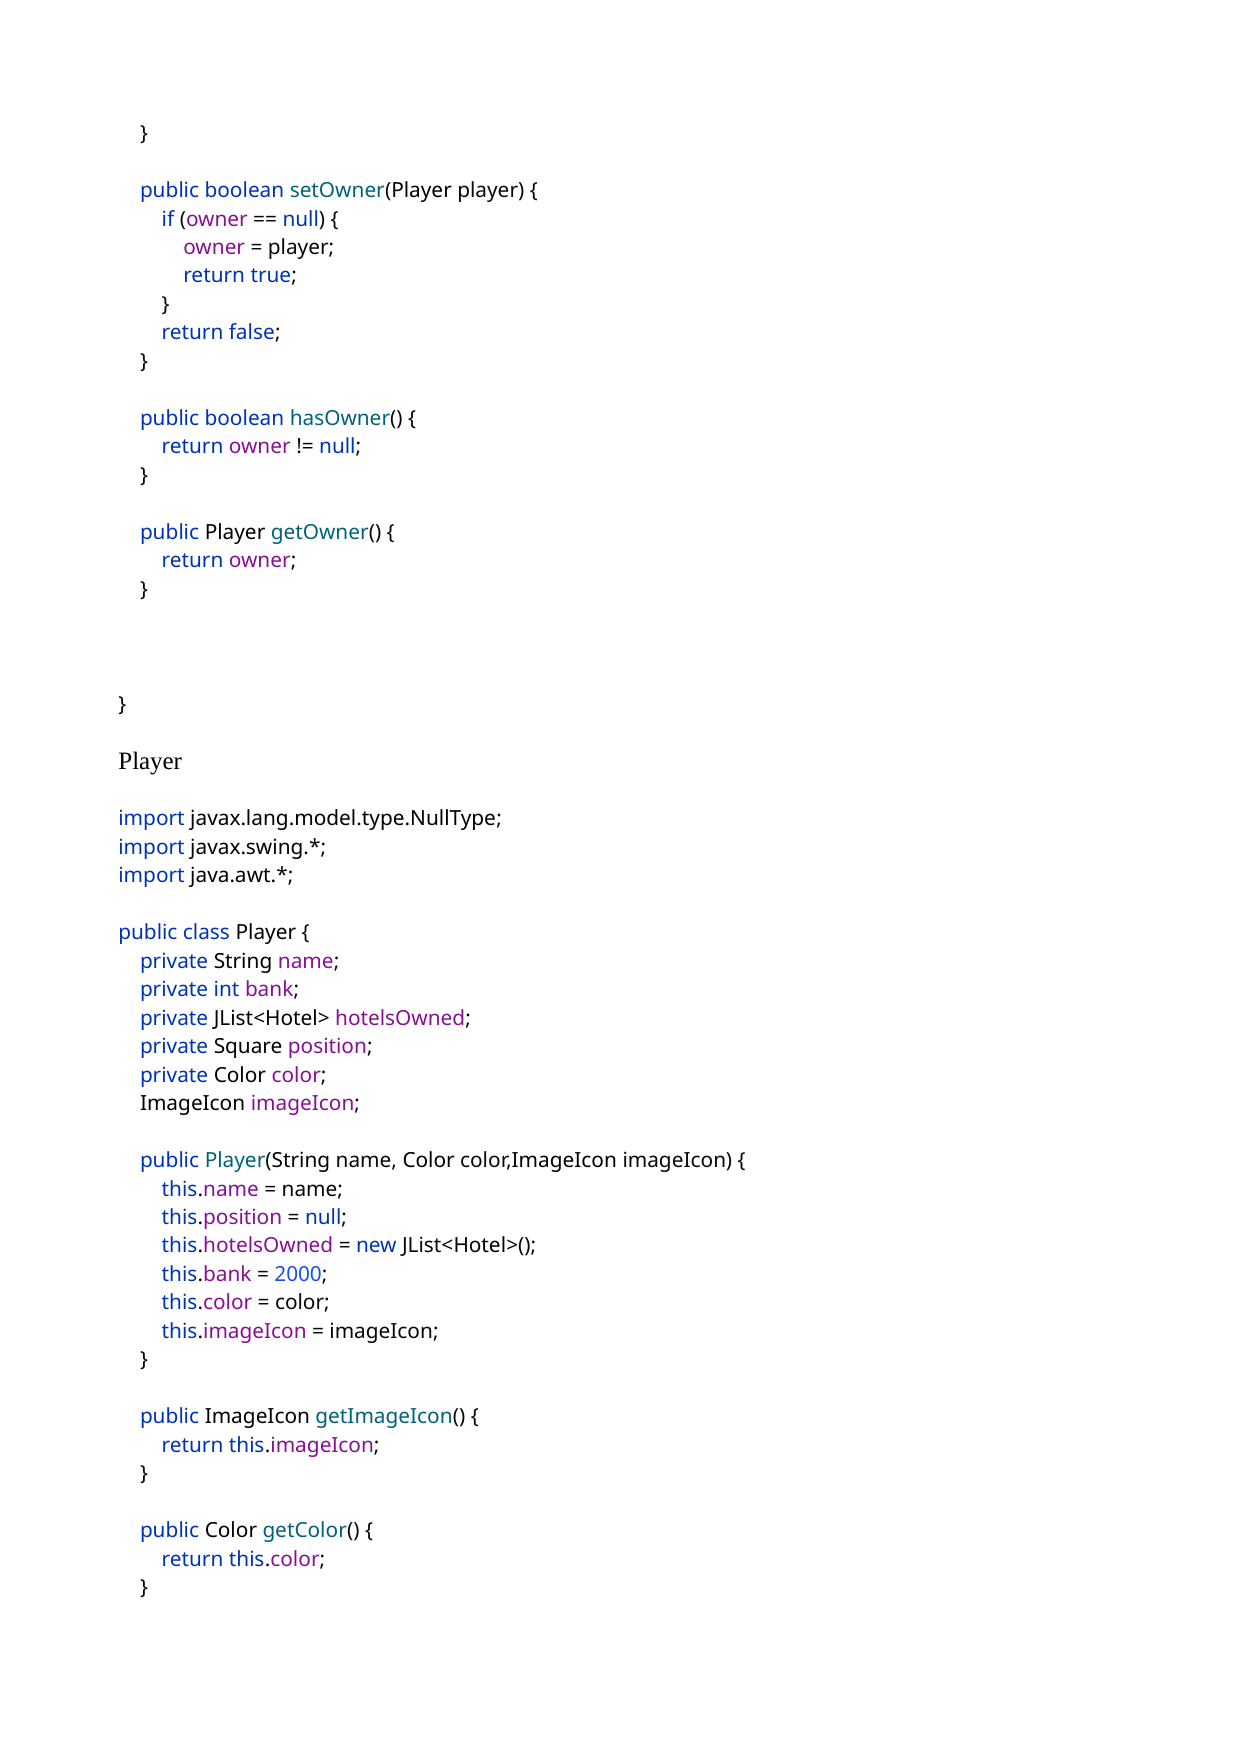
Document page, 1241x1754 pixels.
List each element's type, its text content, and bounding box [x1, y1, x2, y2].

text Player [118, 746, 1122, 775]
text } public boolean setOwner(Player player) { if (owner == null) { owner = player; return true; } return false; } public boolean hasOwner() { return owner != null; } public Player getOwner() { return owner; } } [118, 118, 1122, 746]
text import javax.lang.model.type.NullType; import javax.swing.*; import java.awt.*; public class Player { private String name; private int bank; private JList<Hotel> hotelsOwned; private Square position; private Color color; ImageIcon imageIcon; public Player(String name, Color color,ImageIcon imageIcon) { this.name = name; this.position = null; this.hotelsOwned = new JList<Hotel>(); this.bank = 2000; this.color = color; this.imageIcon = imageIcon; } public ImageIcon getImageIcon() { return this.imageIcon; } public Color getColor() { return this.color; } [118, 803, 1122, 1630]
